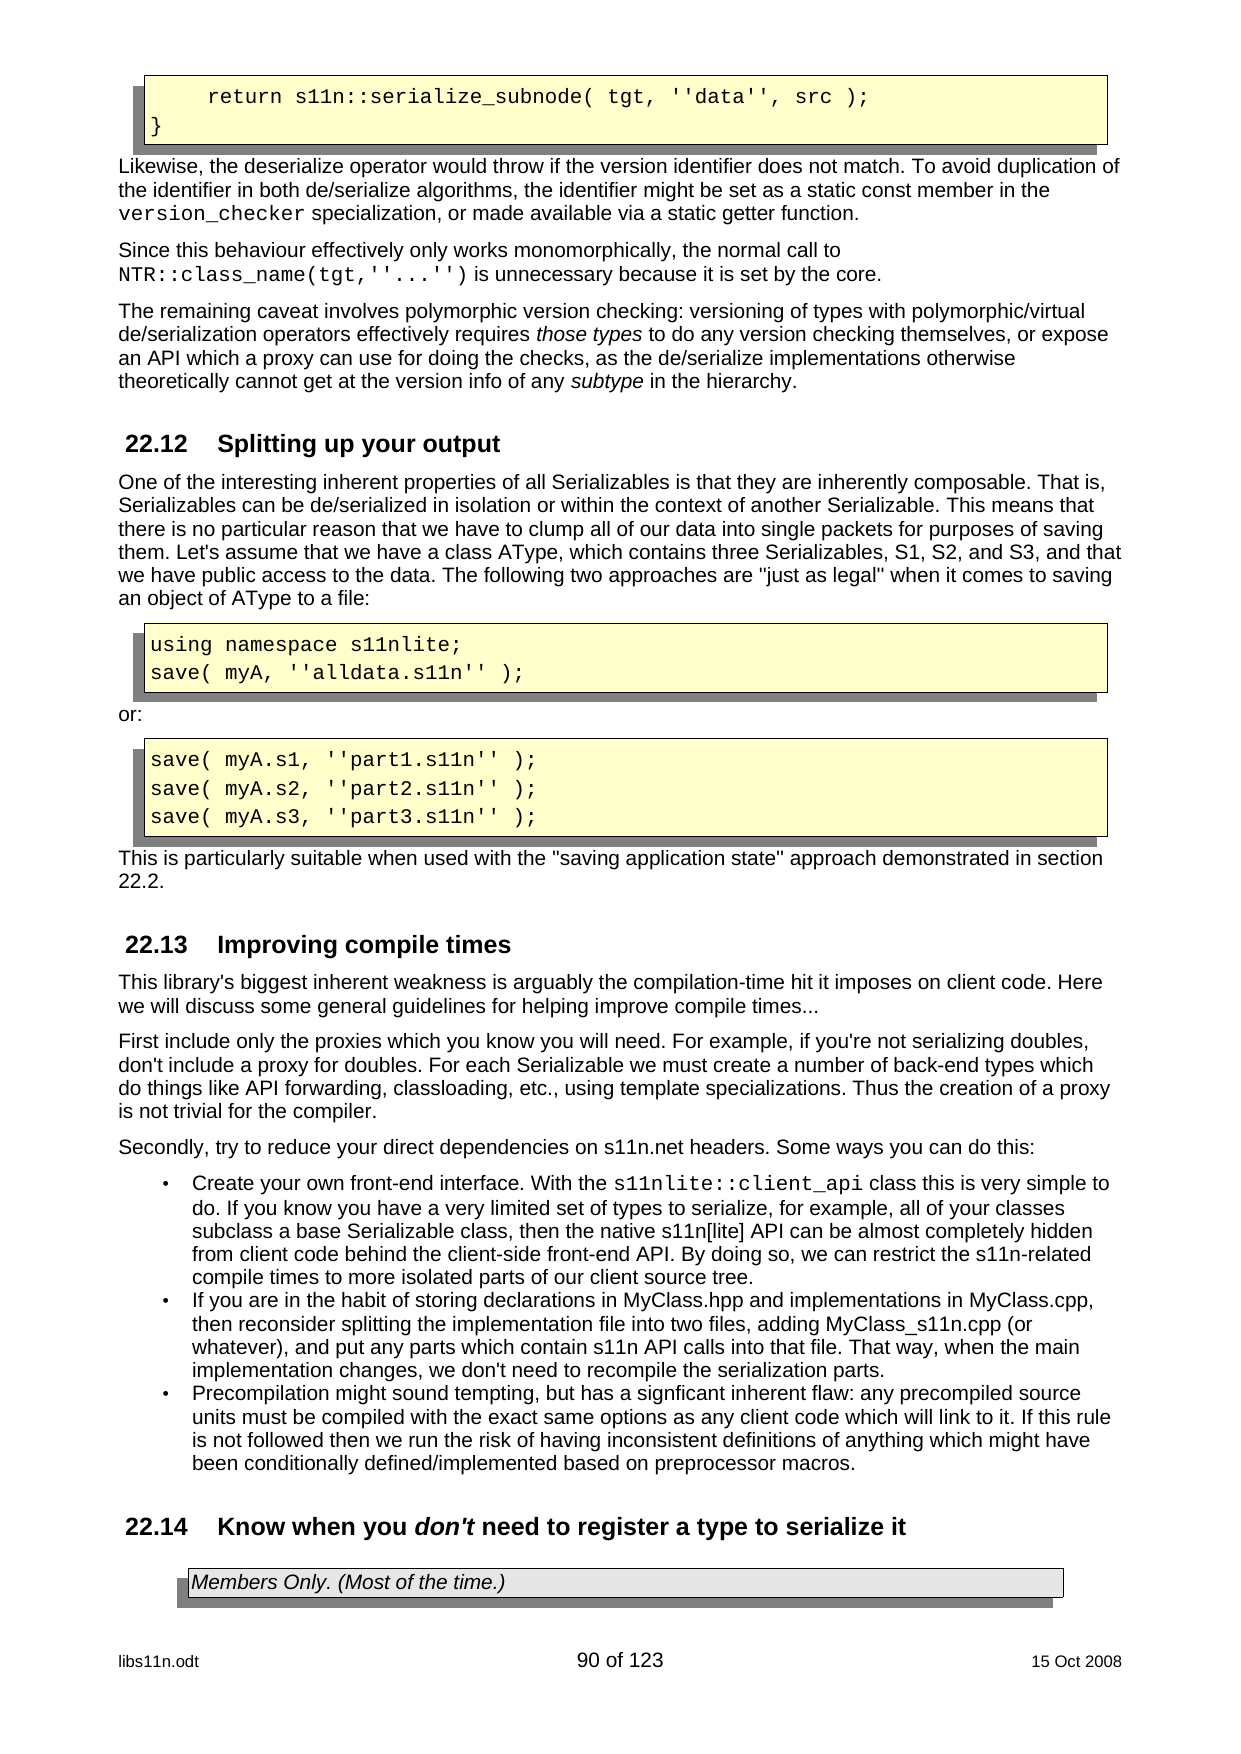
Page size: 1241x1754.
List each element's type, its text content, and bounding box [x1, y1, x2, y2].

text return s11n::serialize_subnode( tgt, ''data'', src ); [145, 76, 1107, 103]
subtitle Know when you don't need to register a type to serialize it [118, 1512, 1122, 1540]
text This is particularly suitable when used with the ''saving application state'' approach demonstrated in section 22.2. [118, 847, 1122, 893]
text This library's biggest inherent weakness is arguably the compilation-time hit it imposes on client code. Here we will discuss some general guidelines for helping improve compile times... [118, 971, 1122, 1017]
list Precompilation might sound tempting, but has a signficant inherent flaw: any precompiled source units must be compiled with the exact same options as any client code which will link to it. If this rule is not followed then we run the risk of having inconsistent definitions of anything which might have been conditionally defined/implemented based on preprocessor macros. [162, 1382, 1122, 1475]
subtitle Improving compile times [118, 931, 1122, 958]
text save( myA, ''alldata.s11n'' ); [145, 651, 1107, 692]
text save( myA.s1, ''part1.s11n'' ); [145, 739, 1107, 767]
text Members Only. (Most of the time.) [189, 1569, 1063, 1597]
list If you are in the habit of storing declarations in MyClass.hpp and implementations in MyClass.cpp, then reconsider splitting the implementation file into two files, adding MyClass_s11n.cpp (or whatever), and put any parts which contain s11n API calls into that file. That way, when the main implementation changes, we don't need to recompile the serialization parts. [162, 1289, 1122, 1382]
subtitle Splitting up your output [118, 430, 1122, 458]
text } [145, 103, 1107, 144]
text First include only the proxies which you know you will need. For example, if you're not serializing doubles, don't include a proxy for doubles. For each Serializable we must create a number of back-end types which do things like API forwarding, classloading, etc., using template specializations. Thus the creation of a proxy is not trivial for the compiler. [118, 1030, 1122, 1123]
list Create your own front-end interface. With the s11nlite::client_api class this is very simple to do. If you know you have a very limited set of types to serialize, for example, all of your classes subclass a base Serializable class, then the native s11n[lite] API can be almost completely hidden from client code behind the client-side front-end API. By doing so, we can restrict the s11n-related compile times to more isolated parts of our client source tree. [162, 1171, 1122, 1289]
text or: [118, 702, 1122, 726]
text Likewise, the deserialize operator would throw if the version identifier does not match. To avoid duplication of the identifier in both de/serialize algorithms, the identifier might be set as a static const member in the version_checker specialization, or made available via a static getter function. [118, 155, 1122, 226]
text Since this behaviour effectively only works monomorphically, the normal call to NTR::class_name(tgt,''...'') is unnecessary because it is set by the core. [118, 239, 1122, 287]
text using namespace s11nlite; [145, 624, 1107, 651]
text One of the interesting inherent properties of all Serializables is that they are inherently composable. That is, Serializables can be de/serialized in isolation or within the context of another Serializable. This means that there is no particular reason that we have to clump all of our data into single packets for purposes of saving them. Let's assume that we have a class AType, which contains three Serializables, S1, S2, and S3, and that we have public access to the data. The following two approaches are ''just as legal'' when it comes to saving an object of AType to a file: [118, 471, 1122, 610]
text Secondly, try to reduce your direct dependencies on s11n.net headers. Some ways you can do this: [118, 1135, 1122, 1158]
text save( myA.s3, ''part3.s11n'' ); [145, 795, 1107, 836]
text save( myA.s2, ''part2.s11n'' ); [145, 767, 1107, 795]
text The remaining caveat involves polymorphic version checking: versioning of types with polymorphic/virtual de/serialization operators effectively requires those types to do any version checking themselves, or expose an API which a proxy can use for doing the checks, as the de/serialize implementations otherwise theoretically cannot get at the version info of any subtype in the hierarchy. [118, 300, 1122, 393]
